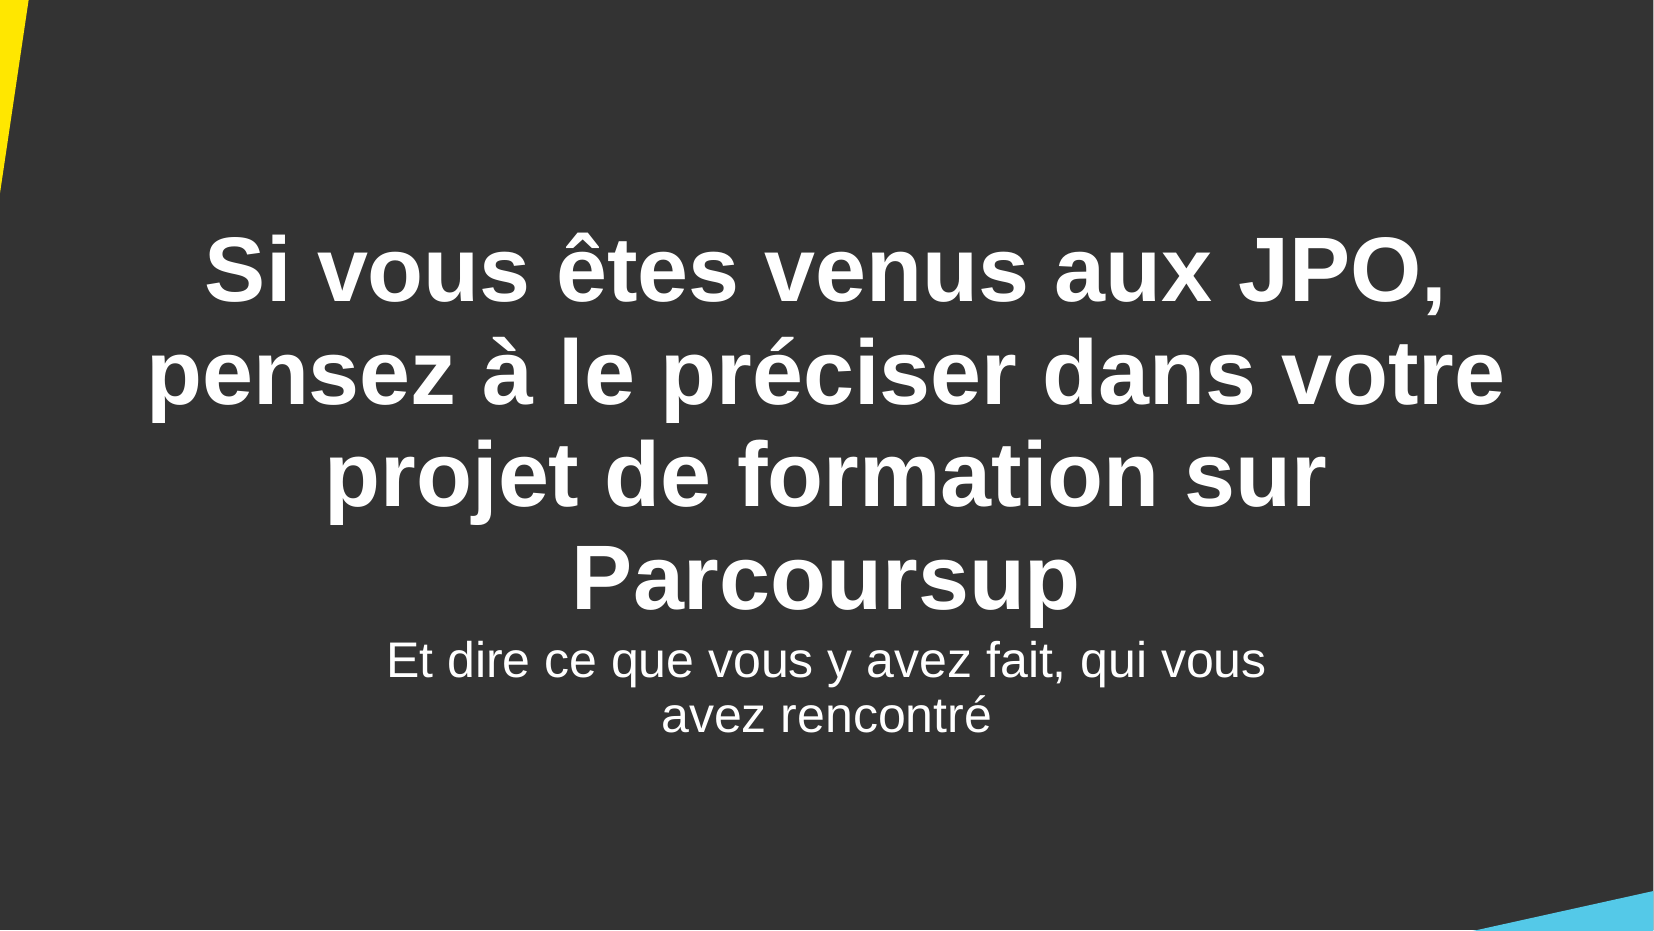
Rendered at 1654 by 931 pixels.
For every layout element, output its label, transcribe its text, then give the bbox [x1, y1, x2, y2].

text_box [1472, 890, 1654, 931]
text_box Et dire ce que vous y avez fait, qui vous avez rencontré [347, 624, 1307, 751]
title Si vous êtes venus aux JPO, pensez à le préciser dans votre projet de formation sur Parcoursup [82, 218, 1571, 629]
text_box [0, 0, 29, 194]
